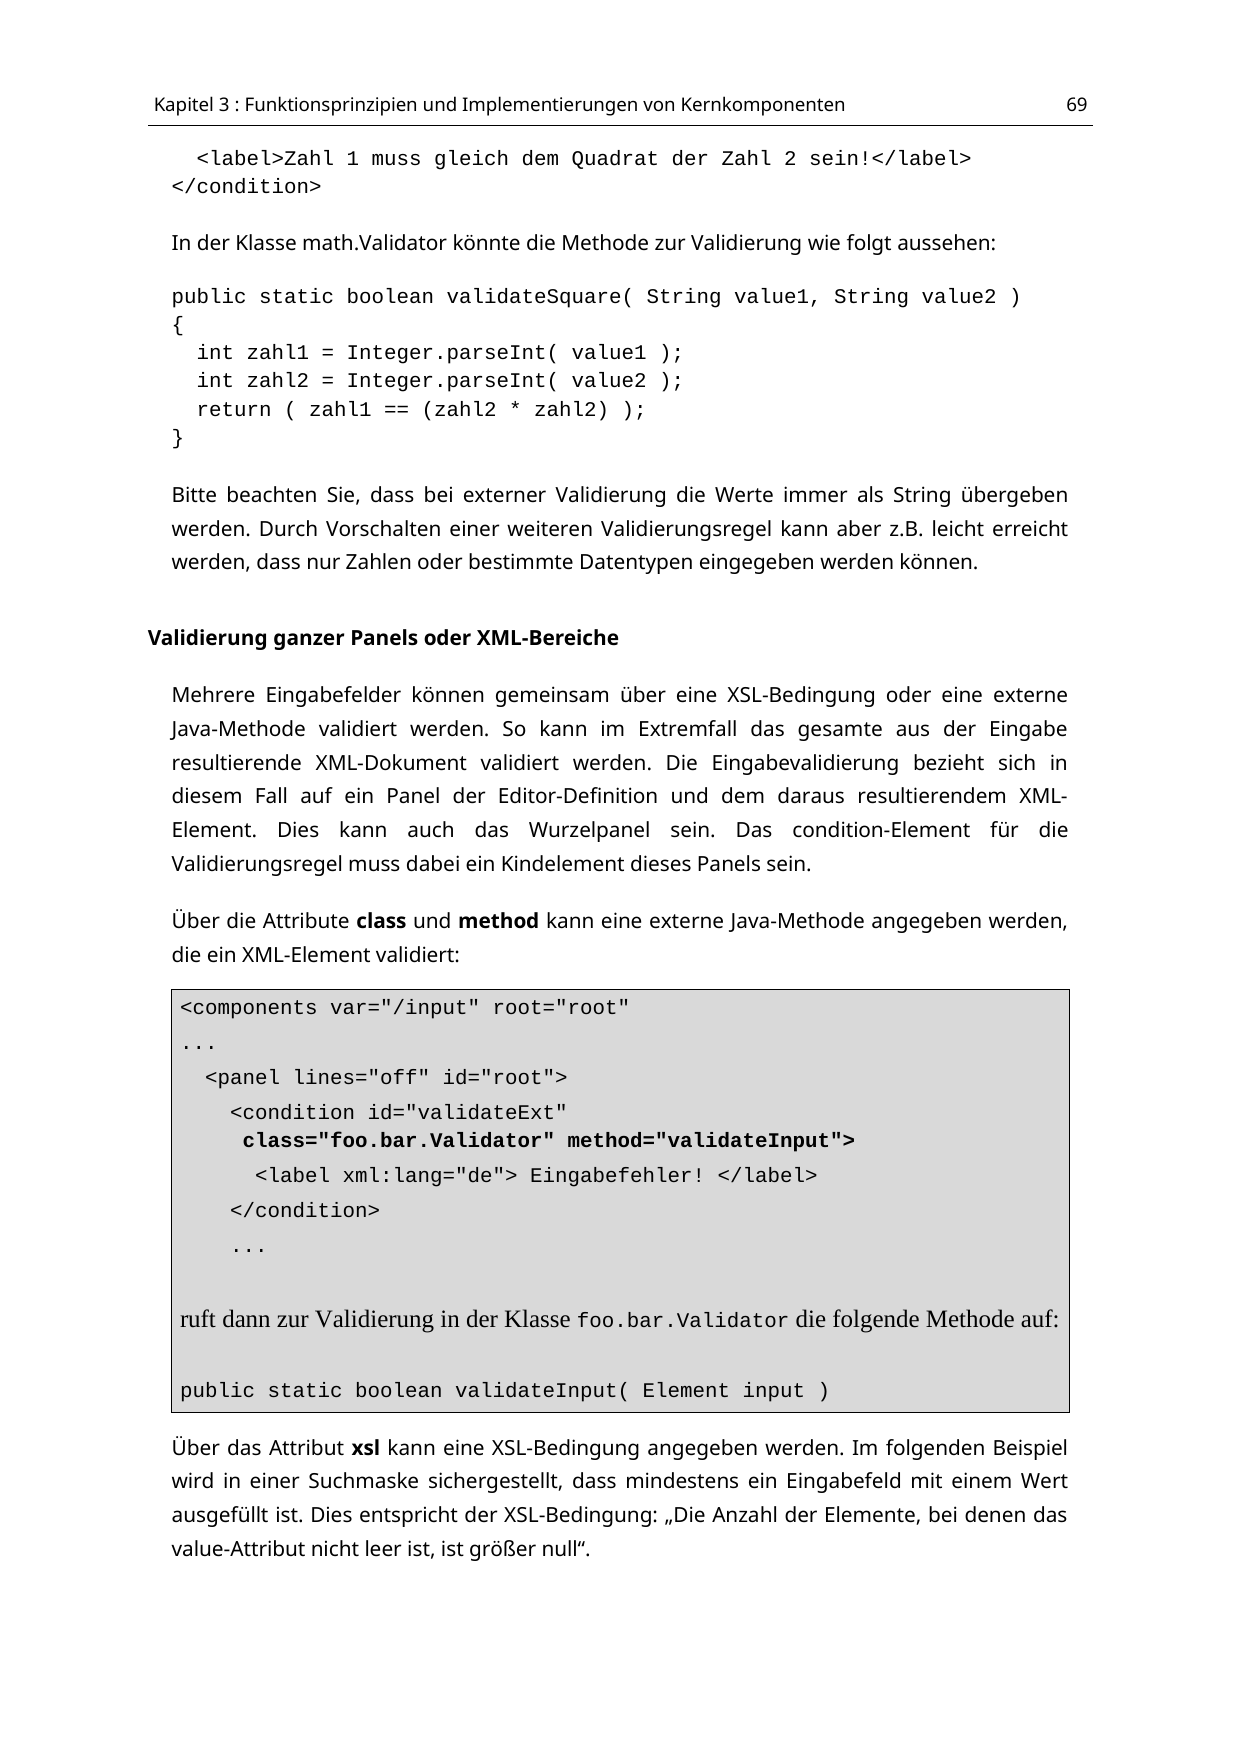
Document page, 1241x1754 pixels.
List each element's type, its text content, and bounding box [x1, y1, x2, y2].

subtitle Validierung ganzer Panels oder XML-Bereiche [148, 623, 1092, 651]
text Bitte beachten Sie, dass bei externer Validierung die Werte immer als String übergeben werden. Durch Vorschalten einer weiteren Validierungsregel kann aber z.B. leicht erreicht werden, dass nur Zahlen oder bestimmte Datentypen eingegeben werden können. [171, 480, 1069, 576]
text ruft dann zur Validierung in der Klasse foo.bar.Validator die folgende Methode auf: [172, 1297, 1069, 1334]
text <components var="/input" root="root" [172, 990, 1069, 1021]
text In der Klasse math.Validator könnte die Methode zur Validierung wie folgt aussehen: [171, 228, 1069, 257]
text <panel lines="off" id="root"> [172, 1059, 1069, 1091]
text public static boolean validateSquare( String value1, String value2 ) { int zahl1 = Integer.parseInt( value1 ); int zahl2 = Integer.parseInt( value2 ); return ( zahl1 == (zahl2 * zahl2) ); } [171, 286, 1069, 451]
text ... [172, 1024, 1069, 1056]
text <label xml:lang="de"> Eingabefehler! </label> [172, 1157, 1069, 1189]
text <condition id="validateExt" class="foo.bar.Validator" method="validateInput"> [172, 1094, 1069, 1154]
text ... [172, 1227, 1069, 1259]
text </condition> [172, 1192, 1069, 1224]
text Mehrere Eingabefelder können gemeinsam über eine XSL-Bedingung oder eine externe Java-Methode validiert werden. So kann im Extremfall das gesamte aus der Eingabe resultierende XML-Dokument validiert werden. Die Eingabevalidierung bezieht sich in diesem Fall auf ein Panel der Editor-Definition und dem daraus resultierendem XML-Element. Dies kann auch das Wurzelpanel sein. Das condition-Element für die Validierungsregel muss dabei ein Kindelement dieses Panels sein. [171, 680, 1069, 877]
text Über das Attribut xsl kann eine XSL-Bedingung angegeben werden. Im folgenden Beispiel wird in einer Suchmaske sichergestellt, dass mindestens ein Eingabefeld mit einem Wert ausgefüllt ist. Dies entspricht der XSL-Bedingung: „Die Anzahl der Elemente, bei denen das value-Attribut nicht leer ist, ist größer null“. [171, 1433, 1069, 1563]
text Über die Attribute class und method kann eine externe Java-Methode angegeben werden, die ein XML-Element validiert: [171, 907, 1069, 969]
text public static boolean validateInput( Element input ) [172, 1372, 1069, 1412]
text <label>Zahl 1 muss gleich dem Quadrat der Zahl 2 sein!</label> </condition> [171, 148, 1069, 199]
